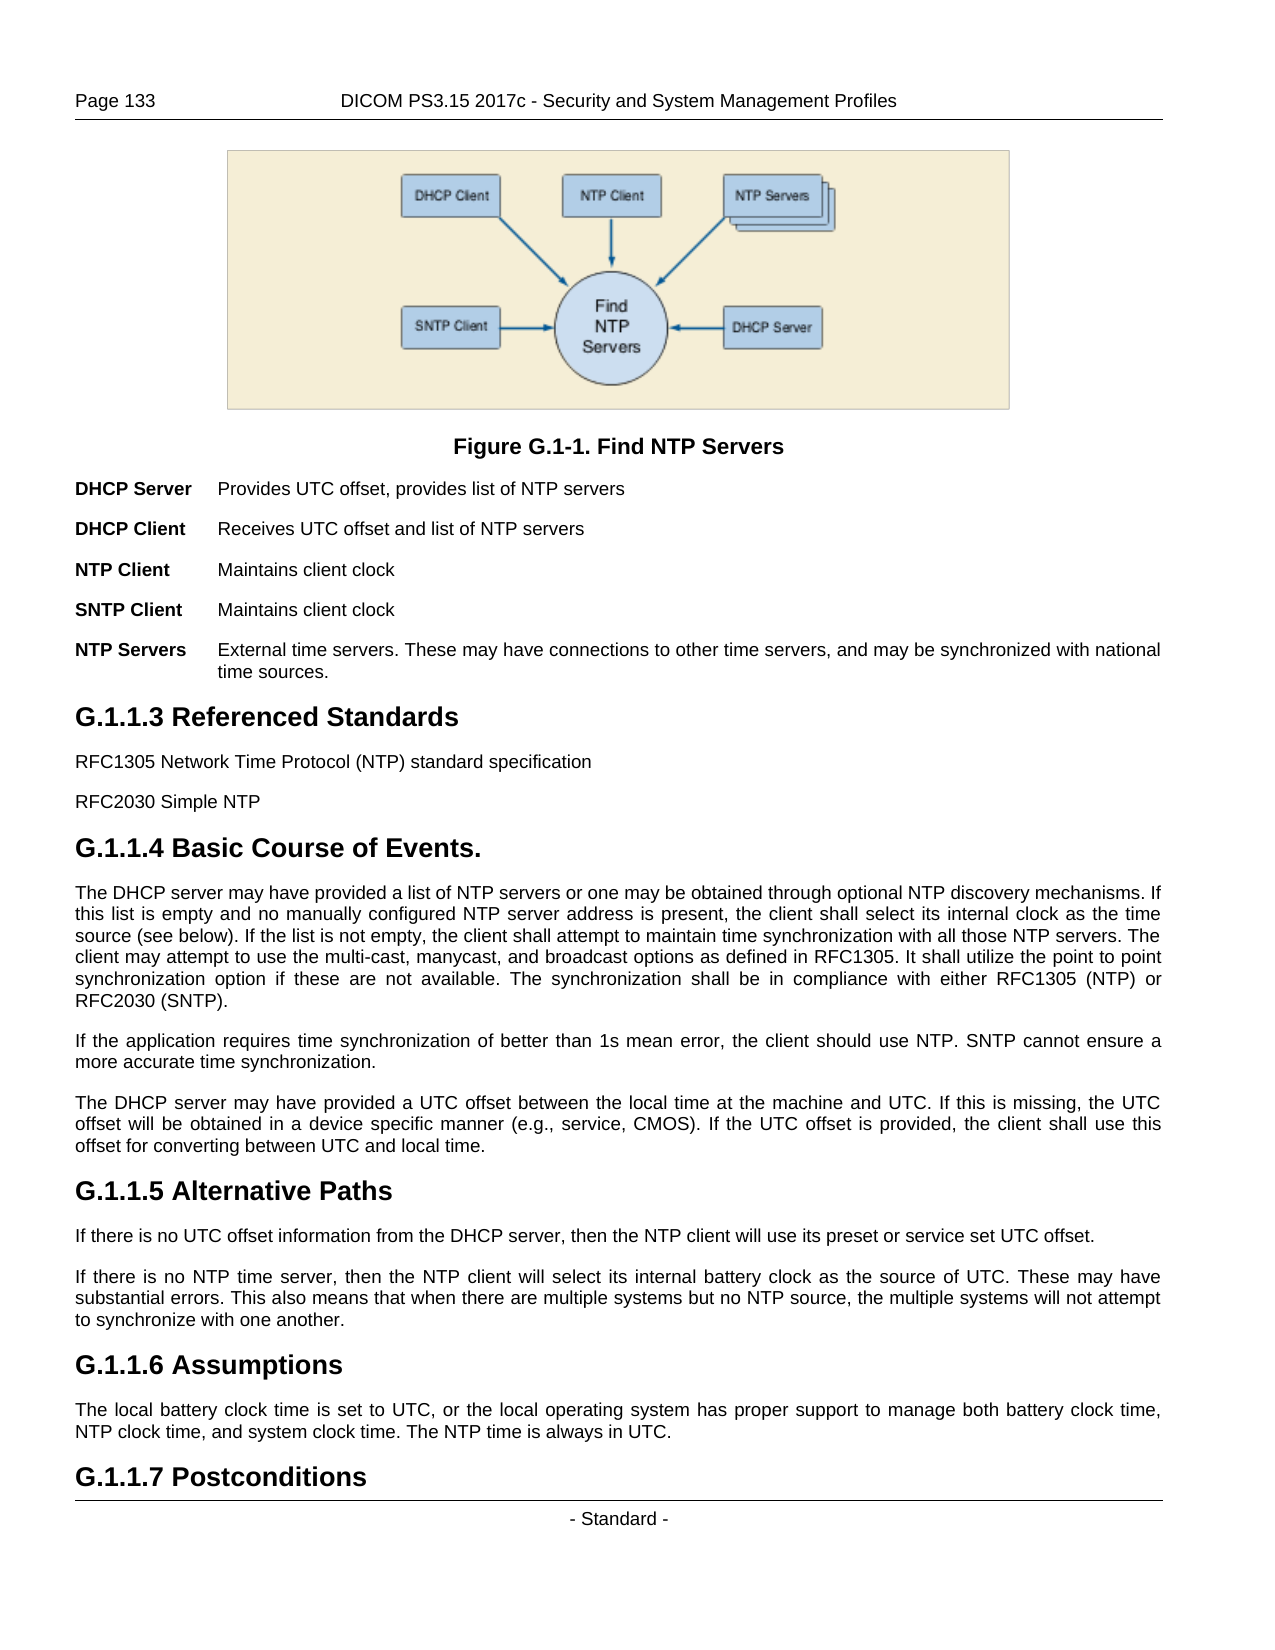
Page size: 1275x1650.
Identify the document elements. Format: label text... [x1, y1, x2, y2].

text Figure G.1-1. Find NTP Servers [75, 433, 1162, 459]
text SNTP Client Maintains client clock [75, 599, 1162, 620]
text G.1.1.3 Referenced Standards [75, 701, 1162, 732]
text The local battery clock time is set to UTC, or the local operating system has proper support to manage both battery clock time, NTP clock time, and system clock time. The NTP time is always in UTC. [75, 1399, 1162, 1442]
text G.1.1.5 Alternative Paths [75, 1175, 1162, 1206]
text If the application requires time synchronization of better than 1s mean error, the client should use NTP. SNTP cannot ensure a more accurate time synchronization. [75, 1030, 1162, 1073]
text DHCP Server Provides UTC offset, provides list of NTP servers [75, 478, 1162, 499]
text If there is no UTC offset information from the DHCP server, then the NTP client will use its preset or service set UTC offset. [75, 1225, 1162, 1247]
text If there is no NTP time server, then the NTP client will select its internal battery clock as the source of UTC. These may have substantial errors. This also means that when there are multiple systems but no NTP source, the multiple systems will not attempt to synchronize with one another. [75, 1265, 1162, 1330]
text G.1.1.7 Postconditions [75, 1461, 1162, 1492]
picture [226, 150, 1011, 411]
text RFC2030 Simple NTP [75, 791, 1162, 813]
text G.1.1.4 Basic Course of Events. [75, 832, 1162, 863]
text RFC1305 Network Time Protocol (NTP) standard specification [75, 751, 1162, 773]
text NTP Servers External time servers. These may have connections to other time servers, and may be synchronized with national time sources. [75, 639, 1162, 682]
text DHCP Client Receives UTC offset and list of NTP servers [75, 518, 1162, 540]
text The DHCP server may have provided a UTC offset between the local time at the machine and UTC. If this is missing, the UTC offset will be obtained in a device specific manner (e.g., service, CMOS). If the UTC offset is provided, the client shall use this offset for converting between UTC and local time. [75, 1092, 1162, 1156]
text G.1.1.6 Assumptions [75, 1349, 1162, 1380]
text NTP Client Maintains client clock [75, 558, 1162, 580]
text The DHCP server may have provided a list of NTP servers or one may be obtained through optional NTP discovery mechanisms. If this list is empty and no manually configured NTP server address is present, the client shall select its internal clock as the time source (see below). If the list is not empty, the client shall attempt to maintain time synchronization with all those NTP servers. The client may attempt to use the multi-cast, manycast, and broadcast options as defined in RFC1305. It shall utilize the point to point synchronization option if these are not available. The synchronization shall be in compliance with either RFC1305 (NTP) or RFC2030 (SNTP). [75, 882, 1162, 1011]
